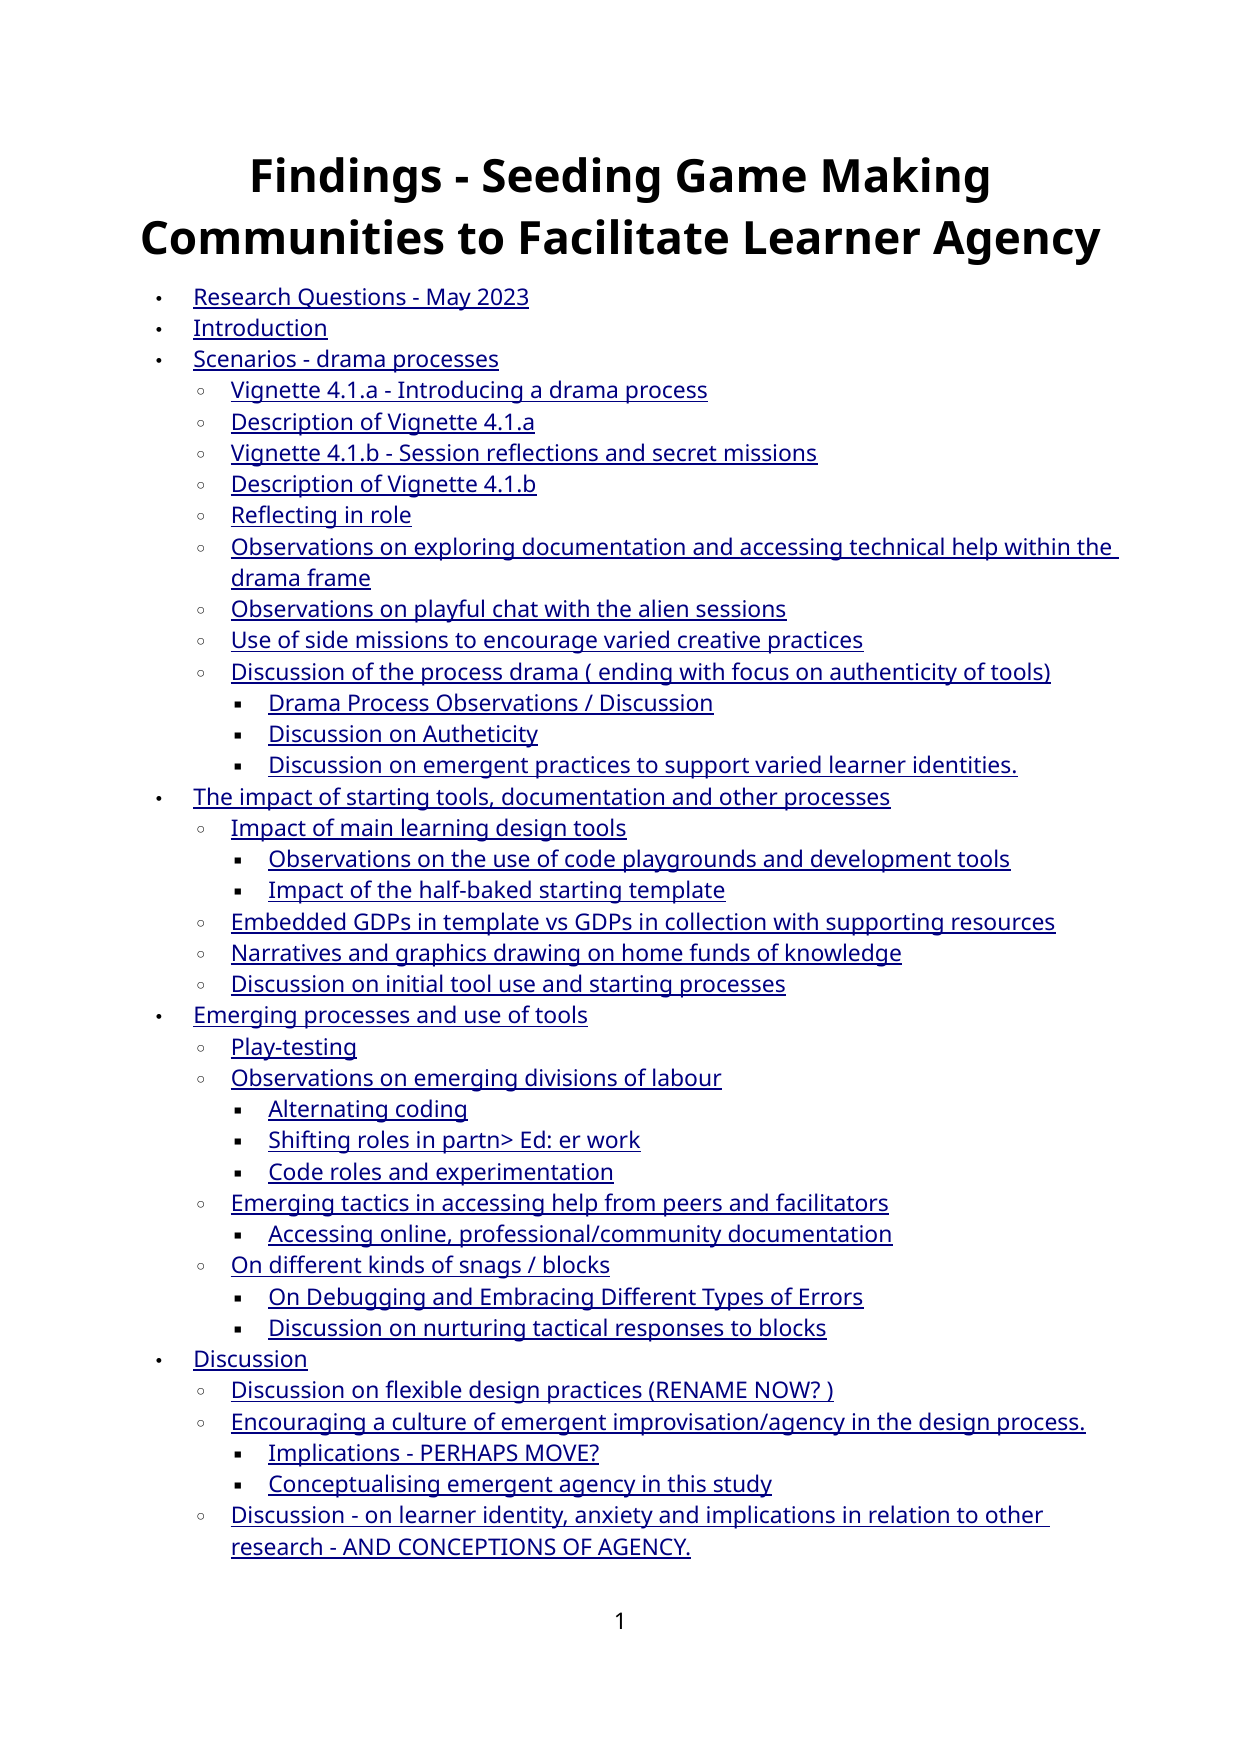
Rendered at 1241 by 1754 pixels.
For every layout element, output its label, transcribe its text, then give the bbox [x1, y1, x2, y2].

list On Debugging and Embracing Different Types of Errors [231, 1280, 1122, 1312]
list Impact of main learning design tools [193, 812, 1122, 843]
list On different kinds of snags / blocks [193, 1249, 1122, 1280]
list Vignette 4.1.a - Introducing a drama process [193, 374, 1122, 405]
list Description of Vignette 4.1.b [193, 468, 1122, 499]
list Scenarios - drama processes [156, 343, 1122, 374]
list Research Questions - May 2023 [156, 280, 1122, 312]
list Observations on emerging divisions of labour [193, 1062, 1122, 1093]
list Vignette 4.1.b - Session reflections and secret missions [193, 437, 1122, 468]
list Encouraging a culture of emergent improvisation/agency in the design process. [193, 1405, 1122, 1437]
list Discussion [156, 1343, 1122, 1374]
list Drama Process Observations / Discussion [231, 687, 1122, 718]
list The impact of starting tools, documentation and other processes [156, 780, 1122, 812]
list Alternating coding [231, 1093, 1122, 1124]
list Observations on exploring documentation and accessing technical help within the drama frame [193, 530, 1122, 593]
list Introduction [156, 312, 1122, 343]
list Shifting roles in partn> Ed: er work [231, 1124, 1122, 1155]
list Emerging tactics in accessing help from peers and facilitators [193, 1187, 1122, 1218]
list Discussion - on learner identity, anxiety and implications in relation to other research - AND CONCEPTIONS OF AGENCY. [193, 1499, 1122, 1562]
list Discussion of the process drama ( ending with focus on authenticity of tools) [193, 655, 1122, 687]
list Discussion on Autheticity [231, 718, 1122, 749]
list Emerging processes and use of tools [156, 999, 1122, 1030]
list Play-testing [193, 1030, 1122, 1062]
list Code roles and experimentation [231, 1155, 1122, 1187]
list Impact of the half-baked starting template [231, 874, 1122, 905]
list Discussion on initial tool use and starting processes [193, 968, 1122, 999]
list Use of side missions to encourage varied creative practices [193, 624, 1122, 655]
list Observations on playful chat with the alien sessions [193, 593, 1122, 624]
list Observations on the use of code playgrounds and development tools [231, 843, 1122, 874]
list Reflecting in role [193, 499, 1122, 530]
list Discussion on emergent practices to support varied learner identities. [231, 749, 1122, 780]
list Description of Vignette 4.1.a [193, 405, 1122, 437]
list Discussion on flexible design practices (RENAME NOW? ) [193, 1374, 1122, 1405]
list Conceptualising emergent agency in this study [231, 1468, 1122, 1499]
list Narratives and graphics drawing on home funds of knowledge [193, 937, 1122, 968]
list Implications - PERHAPS MOVE? [231, 1437, 1122, 1468]
list Embedded GDPs in template vs GDPs in collection with supporting resources [193, 905, 1122, 937]
list Discussion on nurturing tactical responses to blocks [231, 1312, 1122, 1343]
list Accessing online, professional/community documentation [231, 1218, 1122, 1249]
title Findings - Seeding Game Making Communities to Facilitate Learner Agency [118, 143, 1122, 268]
